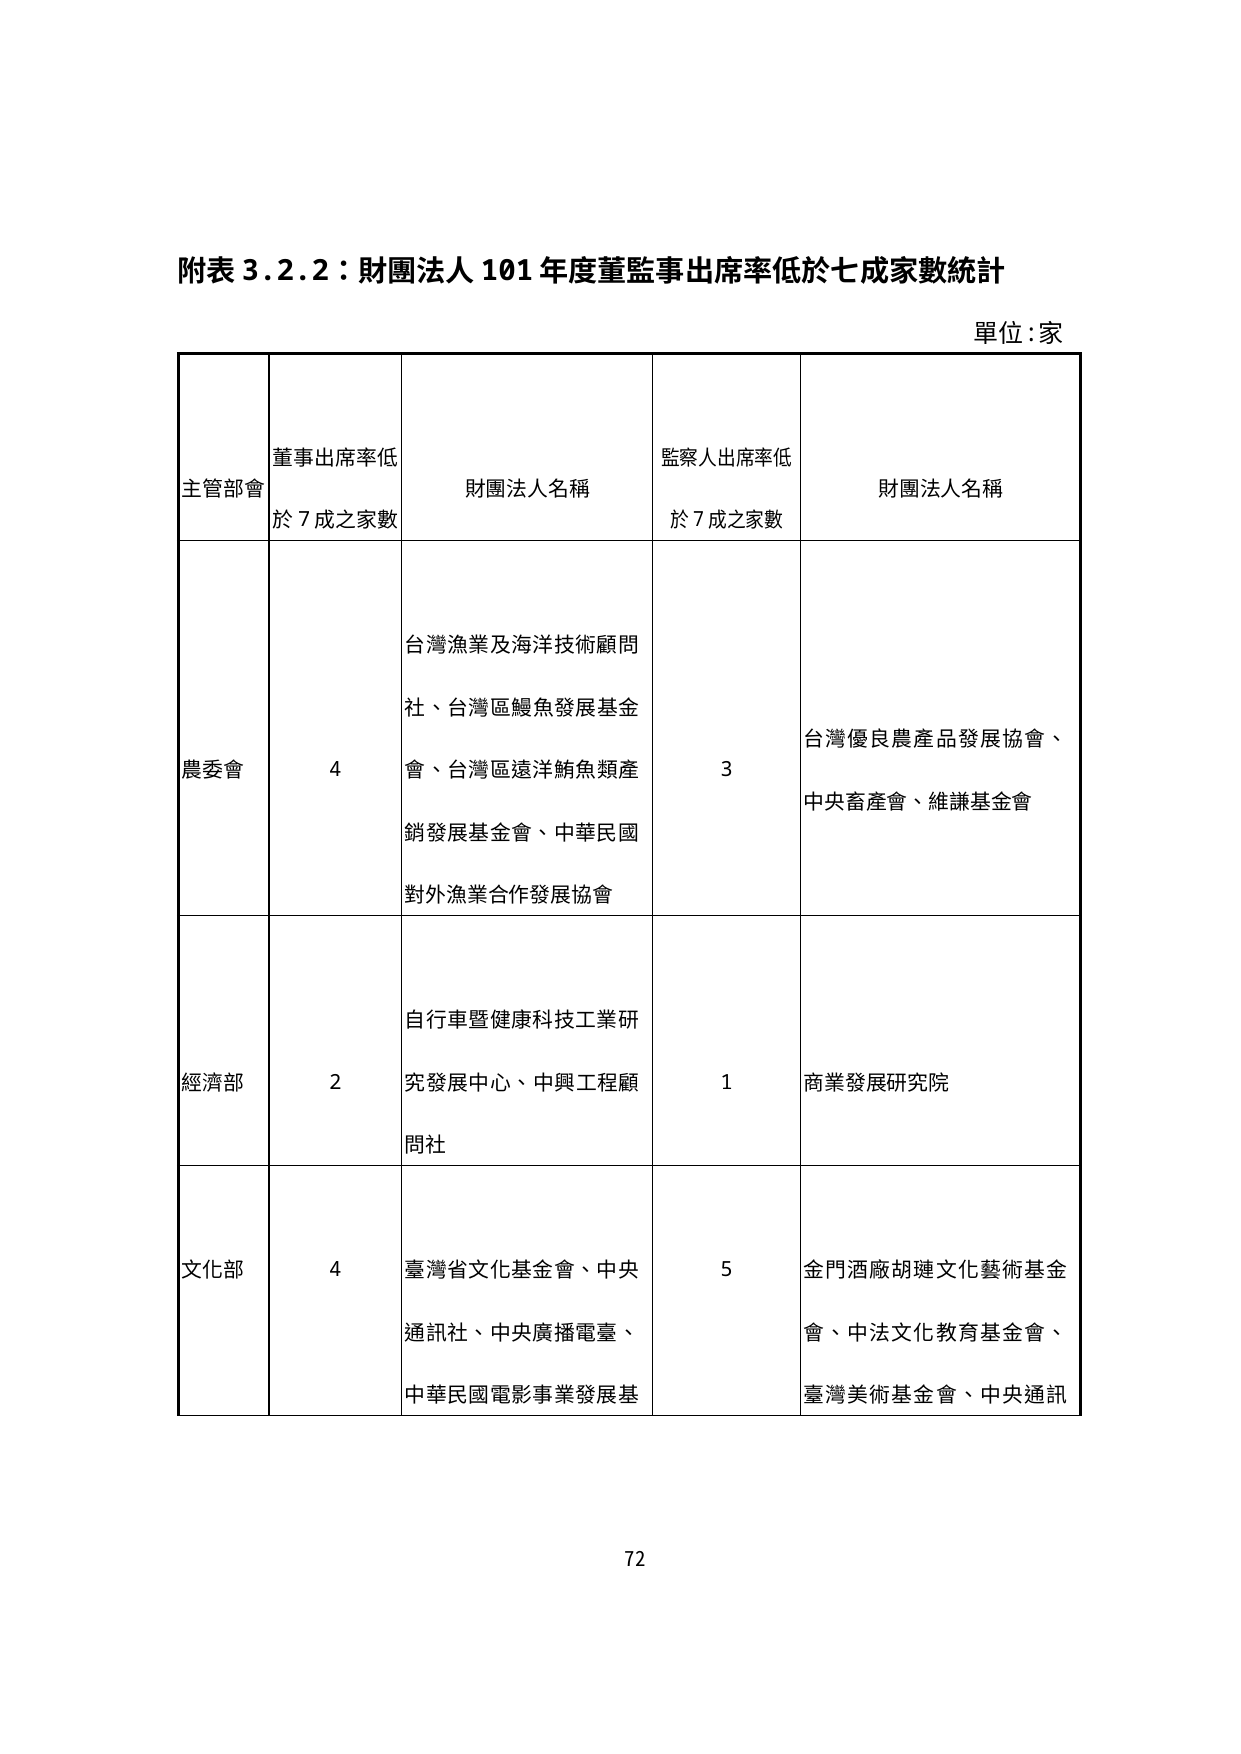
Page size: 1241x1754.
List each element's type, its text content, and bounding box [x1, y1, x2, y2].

table_cell 自行車暨健康科技工業研究發展中心、中興工程顧問社 [402, 916, 652, 1165]
table_cell 經濟部 [180, 916, 268, 1165]
table_header 財團法人名稱 [801, 355, 1079, 540]
table_cell 文化部 [180, 1166, 268, 1415]
table_header 財團法人名稱 [402, 355, 652, 540]
table_cell 3 [653, 541, 800, 915]
table_cell 1 [653, 916, 800, 1165]
table_cell 5 [653, 1166, 800, 1415]
text 附表3.2.2：財團法人101年度董監事出席率低於七成家數統計 [177, 227, 1134, 290]
table_cell 台灣漁業及海洋技術顧問社、台灣區鰻魚發展基金會、台灣區遠洋鮪魚類產銷發展基金會、中華民國對外漁業合作發展協會 [402, 541, 652, 915]
table_cell 金門酒廠胡璉文化藝術基金會、中法文化教育基金會、臺灣美術基金會、中央通訊 [801, 1166, 1079, 1415]
text 單位:家 [177, 290, 1078, 352]
table_header 監察人出席率低於7成之家數 [653, 355, 800, 540]
table_cell 4 [270, 541, 401, 915]
table_cell 商業發展研究院 [801, 916, 1079, 1165]
table_cell 農委會 [180, 541, 268, 915]
table_cell 4 [270, 1166, 401, 1415]
table_header 主管部會 [180, 355, 268, 540]
table_cell 台灣優良農產品發展協會、中央畜產會、維謙基金會 [801, 541, 1079, 915]
table_header 董事出席率低於7成之家數 [270, 355, 401, 540]
table_cell 臺灣省文化基金會、中央通訊社、中央廣播電臺、中華民國電影事業發展基 [402, 1166, 652, 1415]
table_cell 2 [270, 916, 401, 1165]
